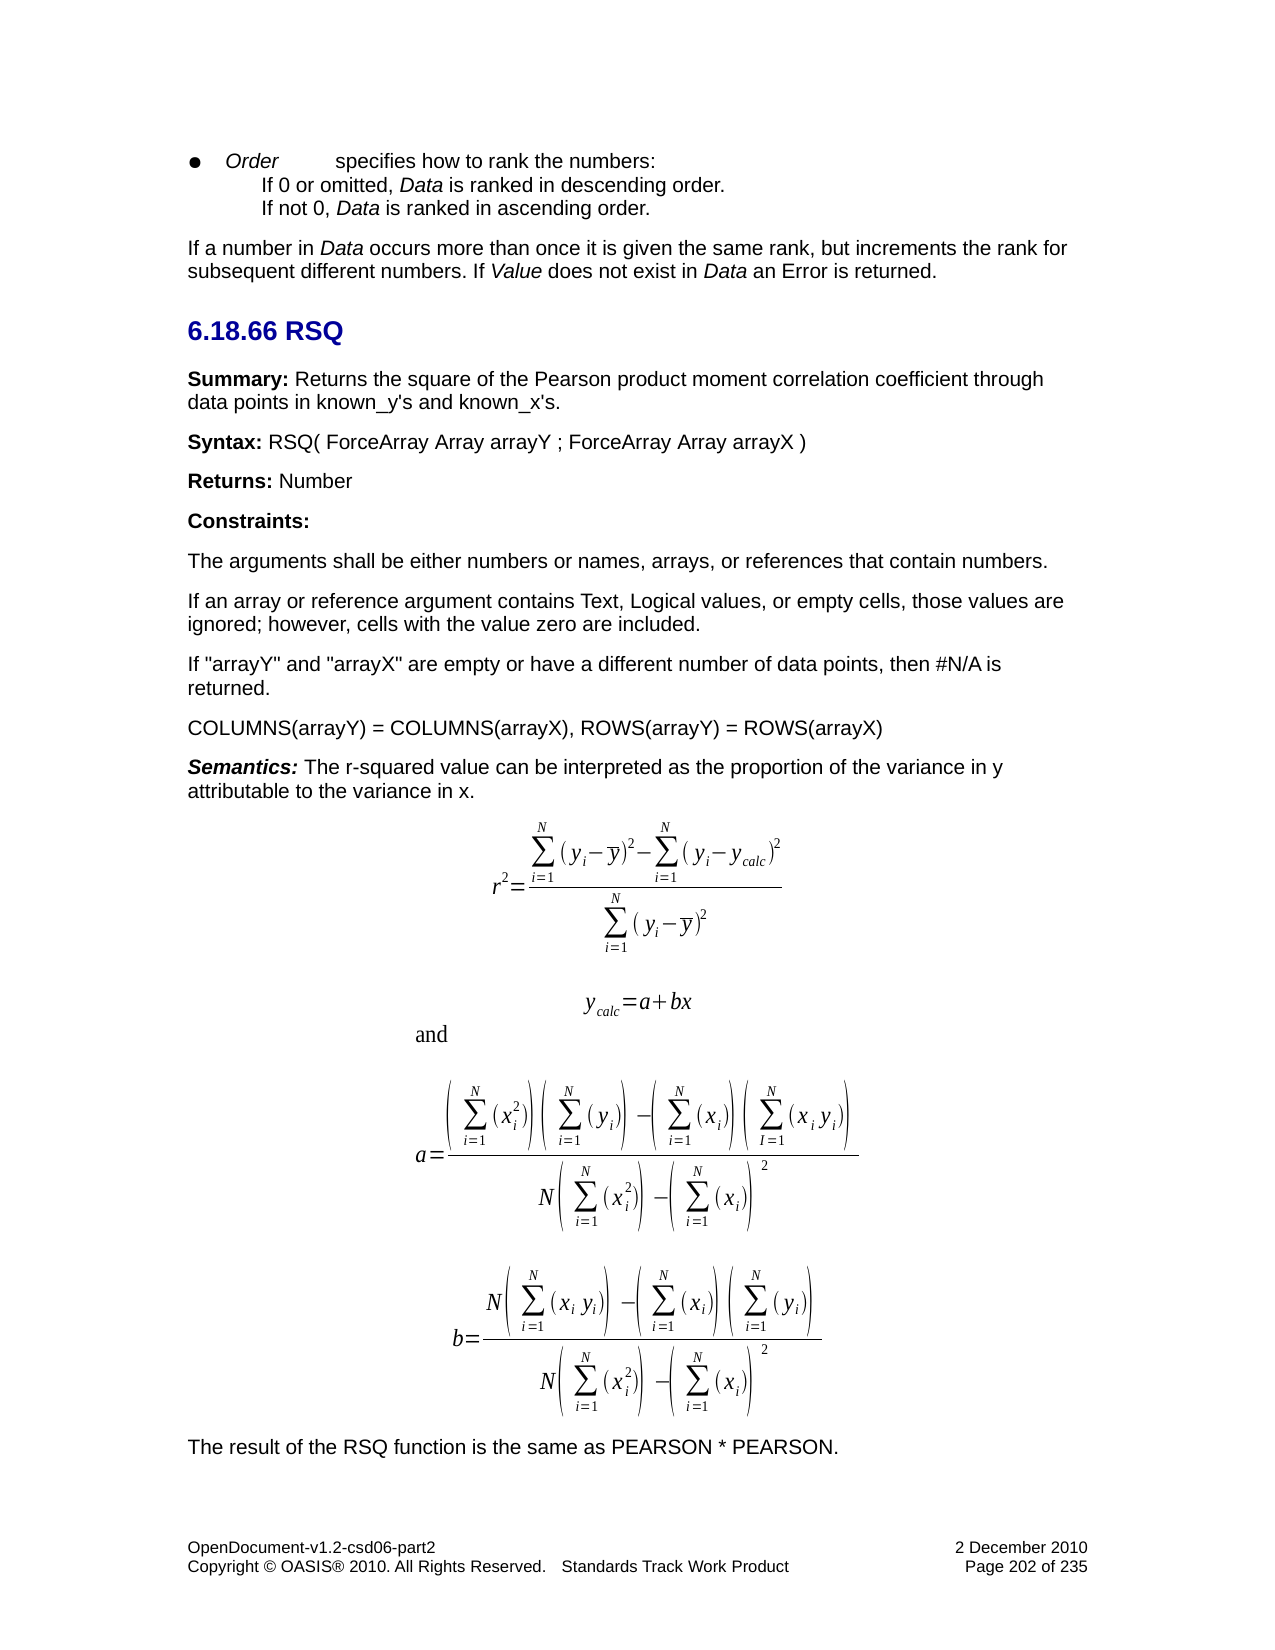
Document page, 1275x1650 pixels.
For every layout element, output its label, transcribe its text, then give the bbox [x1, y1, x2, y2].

text Constraints: [187, 510, 1088, 533]
subtitle RSQ [187, 316, 1088, 346]
text If "arrayY" and "arrayX" are empty or have a different number of data points, then #N/A is returned. [187, 653, 1088, 699]
list Order specifies how to rank the numbers: If 0 or omitted, Data is ranked in descending order. If not 0, Data is ranked in ascending order. [187, 150, 1088, 220]
text The result of the RSQ function is the same as PEARSON * PEARSON. [187, 1435, 1088, 1458]
text Returns: Number [187, 470, 1088, 493]
text Syntax: RSQ( ForceArray Array arrayY ; ForceArray Array arrayX ) [187, 430, 1088, 453]
text If an array or reference argument contains Text, Logical values, or empty cells, those values are ignored; however, cells with the value zero are included. [187, 590, 1088, 636]
text The arguments shall be either numbers or names, arrays, or references that contain numbers. [187, 550, 1088, 573]
text If a number in Data occurs more than once it is given the same rank, but increments the rank for subsequent different numbers. If Value does not exist in Data an Error is returned. [187, 236, 1088, 283]
text Summary: Returns the square of the Pearson product moment correlation coefficient through data points in known_y's and known_x's. [187, 367, 1088, 414]
text COLUMNS(arrayY) = COLUMNS(arrayX), ROWS(arrayY) = ROWS(arrayX) [187, 716, 1088, 739]
text Semantics: The r-squared value can be interpreted as the proportion of the variance in y attributable to the variance in x. [187, 756, 1088, 802]
